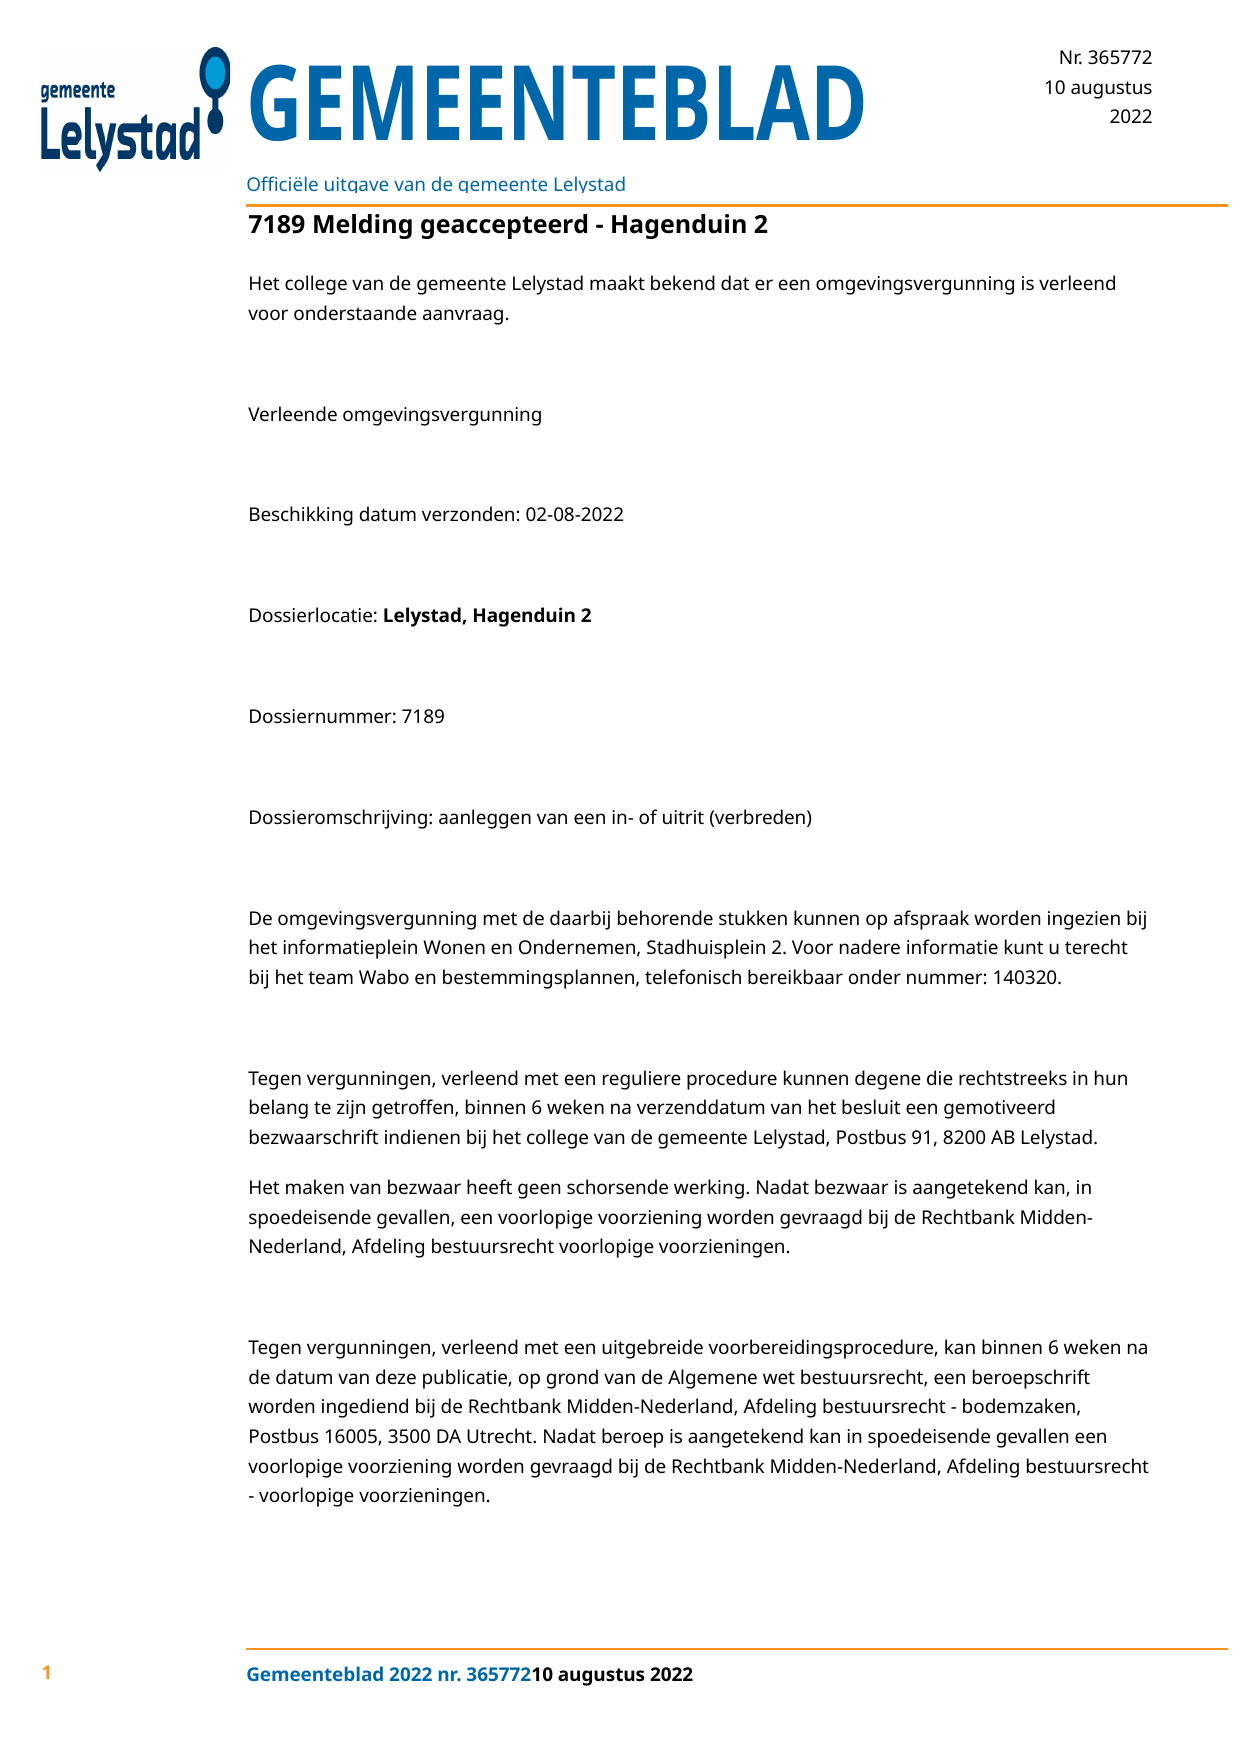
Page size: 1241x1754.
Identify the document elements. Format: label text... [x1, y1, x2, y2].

text Verleende omgevingsvergunning [248, 401, 1152, 426]
text Dossiernummer: 7189 [248, 703, 1152, 729]
text Het maken van bezwaar heeft geen schorsende werking. Nadat bezwaar is aangetekend kan, in spoedeisende gevallen, een voorlopige voorziening worden gevraagd bij de Rechtbank Midden-Nederland, Afdeling bestuursrecht voorlopige voorzieningen. [248, 1174, 1152, 1259]
text Het college van de gemeente Lelystad maakt bekend dat er een omgevingsvergunning is verleend voor onderstaande aanvraag. [248, 270, 1152, 326]
text Tegen vergunningen, verleend met een reguliere procedure kunnen degene die rechtstreeks in hun belang te zijn getroffen, binnen 6 weken na verzenddatum van het besluit een gemotiveerd bezwaarschrift indienen bij het college van de gemeente Lelystad, Postbus 91, 8200 AB Lelystad. [248, 1065, 1152, 1150]
text De omgevingsvergunning met de daarbij behorende stukken kunnen op afspraak worden ingezien bij het informatieplein Wonen en Ondernemen, Stadhuisplein 2. Voor nadere informatie kunt u terecht bij het team Wabo en bestemmingsplannen, telefonisch bereikbaar onder nummer: 140320. [248, 905, 1152, 990]
text Beschikking datum verzonden: 02-08-2022 [248, 502, 1152, 527]
text 7189 Melding geaccepteerd - Hagenduin 2 [248, 207, 1152, 241]
text Tegen vergunningen, verleend met een uitgebreide voorbereidingsprocedure, kan binnen 6 weken na de datum van deze publicatie, op grond van de Algemene wet bestuursrecht, een beroepschrift worden ingediend bij de Rechtbank Midden-Nederland, Afdeling bestuursrecht - bodemzaken, Postbus 16005, 3500 DA Utrecht. Nadat beroep is aangetekend kan in spoedeisende gevallen een voorlopige voorziening worden gevraagd bij de Rechtbank Midden-Nederland, Afdeling bestuursrecht - voorlopige voorzieningen. [248, 1334, 1152, 1508]
text Dossierlocatie: Lelystad, Hagenduin 2 [248, 602, 1152, 628]
picture [41, 47, 231, 172]
text Dossieromschrijving: aanleggen van een in- of uitrit (verbreden) [248, 804, 1152, 830]
